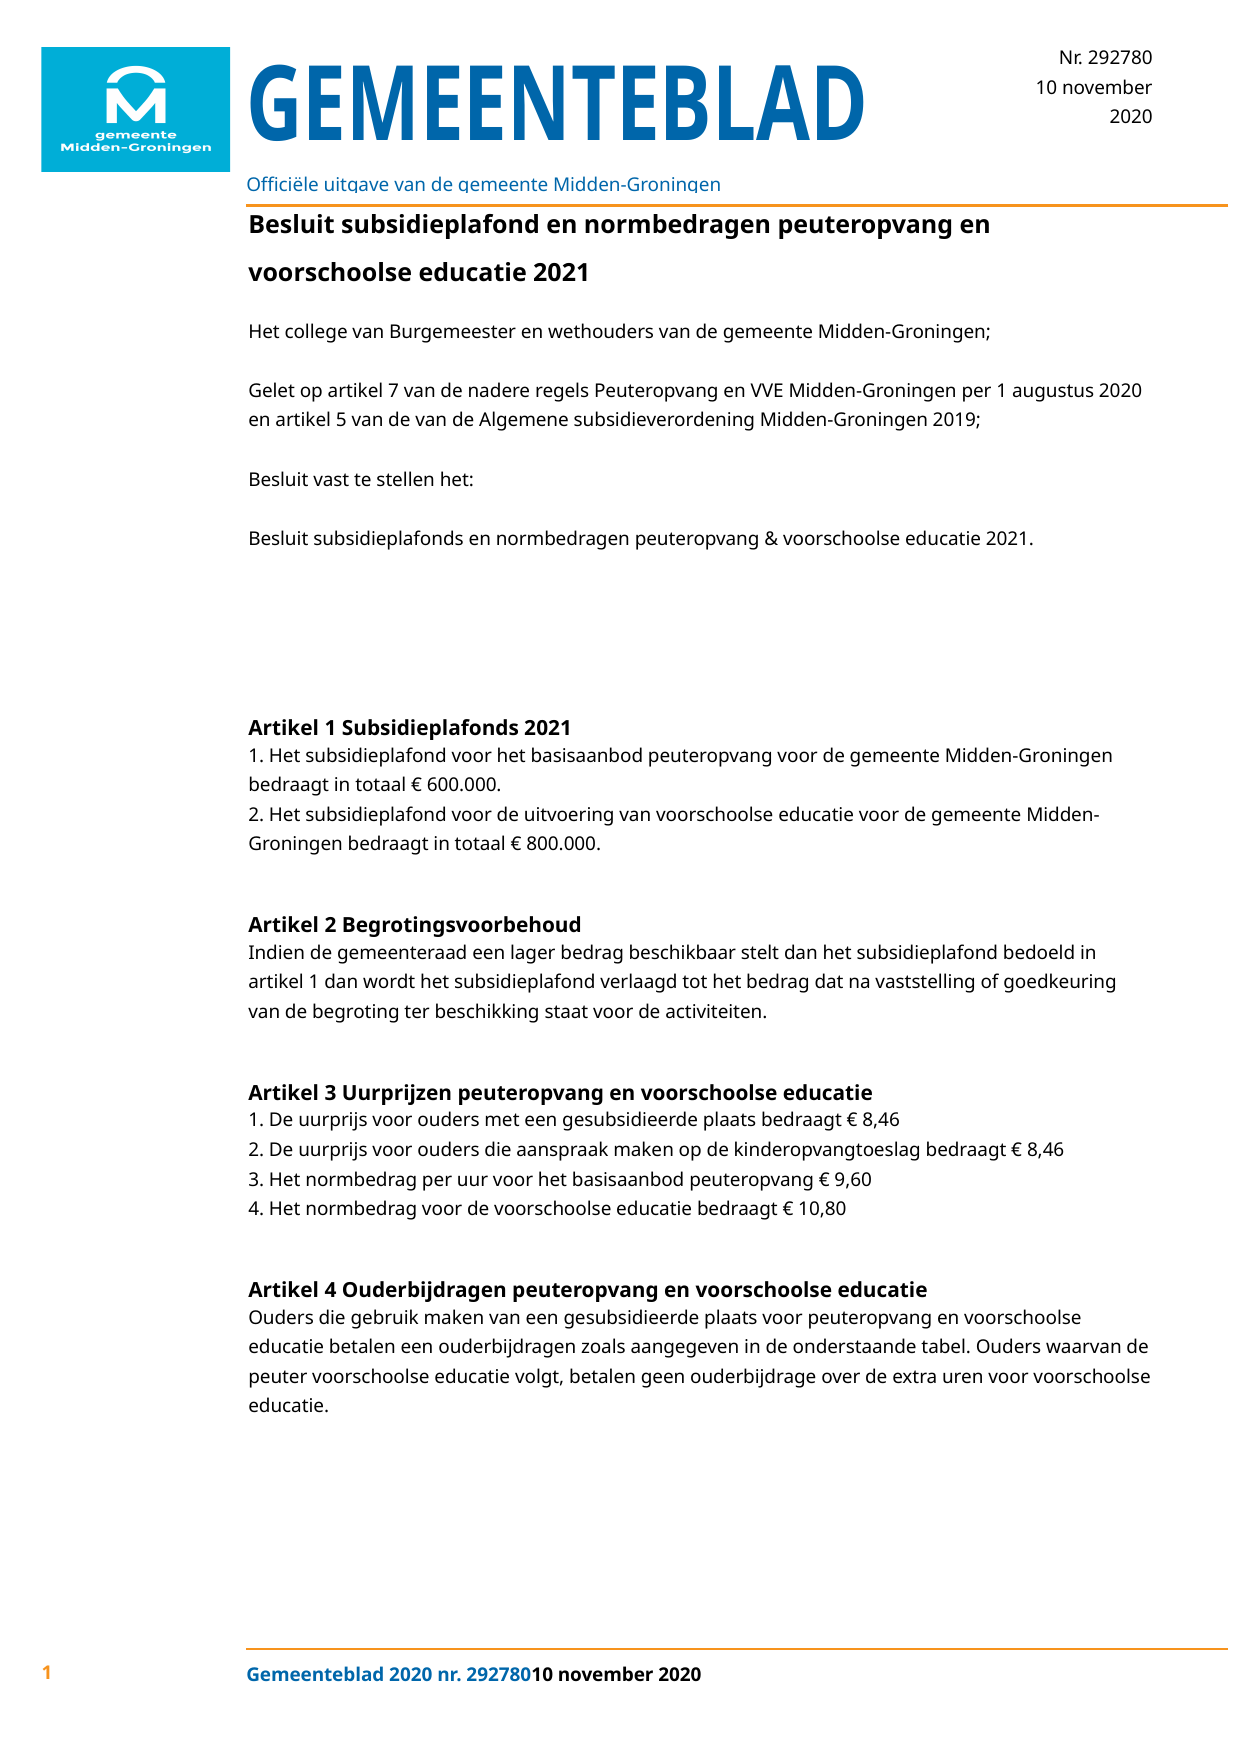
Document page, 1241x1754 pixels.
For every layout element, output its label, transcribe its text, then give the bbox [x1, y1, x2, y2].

picture [108, 66, 164, 82]
text Artikel 4 Ouderbijdragen peuteropvang en voorschoolse educatie [248, 1275, 1152, 1304]
text Artikel 3 Uurprijzen peuteropvang en voorschoolse educatie [248, 1078, 1152, 1107]
text Besluit subsidieplafonds en normbedragen peuteropvang & voorschoolse educatie 2021. [248, 525, 1152, 551]
text Artikel 1 Subsidieplafonds 2021 [248, 713, 1152, 742]
text Besluit vast te stellen het: [248, 466, 1152, 492]
text Indien de gemeenteraad een lager bedrag beschikbaar stelt dan het subsidieplafond bedoeld in artikel 1 dan wordt het subsidieplafond verlaagd tot het bedrag dat na vaststelling of goedkeuring van de begroting ter beschikking staat voor de activiteiten. [248, 939, 1152, 1024]
text Artikel 2 Begrotingsvoorbehoud [248, 911, 1152, 939]
picture [107, 89, 165, 122]
text 1. Het subsidieplafond voor het basisaanbod peuteropvang voor de gemeente Midden-Groningen bedraagt in totaal € 600.000. [248, 742, 1152, 797]
text Ouders die gebruik maken van een gesubsidieerde plaats voor peuteropvang en voorschoolse educatie betalen een ouderbijdragen zoals aangegeven in de onderstaande tabel. Ouders waarvan de peuter voorschoolse educatie volgt, betalen geen ouderbijdrage over de extra uren voor voorschoolse educatie. [248, 1304, 1152, 1418]
text 2. Het subsidieplafond voor de uitvoering van voorschoolse educatie voor de gemeente Midden-Groningen bedraagt in totaal € 800.000. [248, 801, 1152, 856]
text Het college van Burgemeester en wethouders van de gemeente Midden-Groningen; [248, 318, 1152, 344]
text 2. De uurprijs voor ouders die aanspraak maken op de kinderopvangtoeslag bedraagt € 8,46 [248, 1136, 1152, 1162]
picture [184, 146, 190, 153]
text 3. Het normbedrag per uur voor het basisaanbod peuteropvang € 9,60 [248, 1166, 1152, 1192]
text Gelet op artikel 7 van de nadere regels Peuteropvang en VVE Midden-Groningen per 1 augustus 2020 en artikel 5 van de van de Algemene subsidieverordening Midden-Groningen 2019; [248, 377, 1152, 432]
text 4. Het normbedrag voor de voorschoolse educatie bedraagt € 10,80 [248, 1195, 1152, 1221]
text Besluit subsidieplafond en normbedragen peuteropvang en voorschoolse educatie 2021 [248, 207, 1152, 288]
text 1. De uurprijs voor ouders met een gesubsidieerde plaats bedraagt € 8,46 [248, 1107, 1152, 1132]
